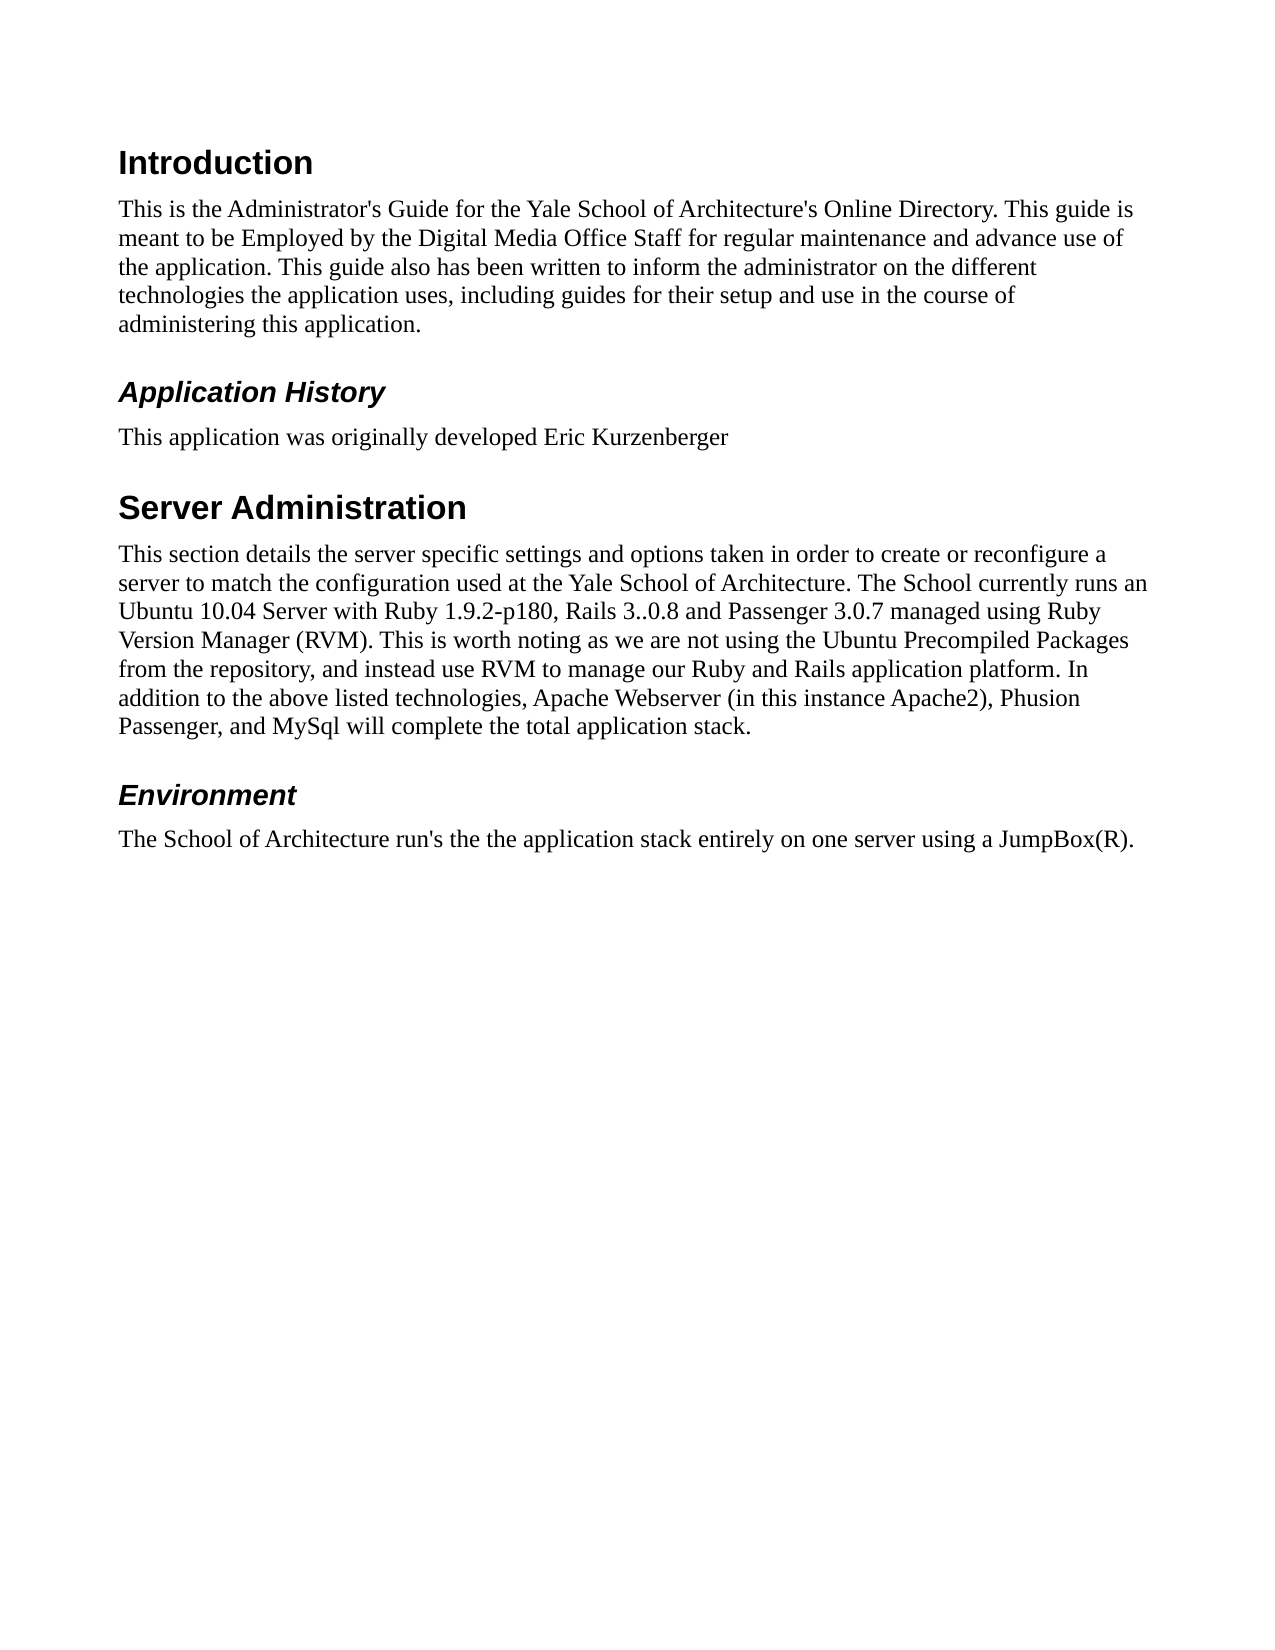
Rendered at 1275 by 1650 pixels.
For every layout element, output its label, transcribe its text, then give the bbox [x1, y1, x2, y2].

subtitle Introduction [118, 143, 1157, 182]
text The School of Architecture run's the the application stack entirely on one server using a JumpBox(R). [118, 824, 1157, 852]
text This application was originally developed Eric Kurzenberger [118, 422, 1157, 450]
text This section details the server specific settings and options taken in order to create or reconfigure a server to match the configuration used at the Yale School of Architecture. The School currently runs an Ubuntu 10.04 Server with Ruby 1.9.2-p180, Rails 3..0.8 and Passenger 3.0.7 managed using Ruby Version Manager (RVM). This is worth noting as we are not using the Ubuntu Precompiled Packages from the repository, and instead use RVM to manage our Ruby and Rails application platform. In addition to the above listed technologies, Apache Webserver (in this instance Apache2), Phusion Passenger, and MySql will complete the total application stack. [118, 539, 1157, 740]
subtitle Server Administration [118, 488, 1157, 526]
text This is the Administrator's Guide for the Yale School of Architecture's Online Directory. This guide is meant to be Employed by the Digital Media Office Staff for regular maintenance and advance use of the application. This guide also has been written to inform the administrator on the different technologies the application uses, including guides for their setup and use in the course of administering this application. [118, 194, 1157, 338]
subtitle Application History [118, 376, 1157, 409]
subtitle Environment [118, 778, 1157, 811]
